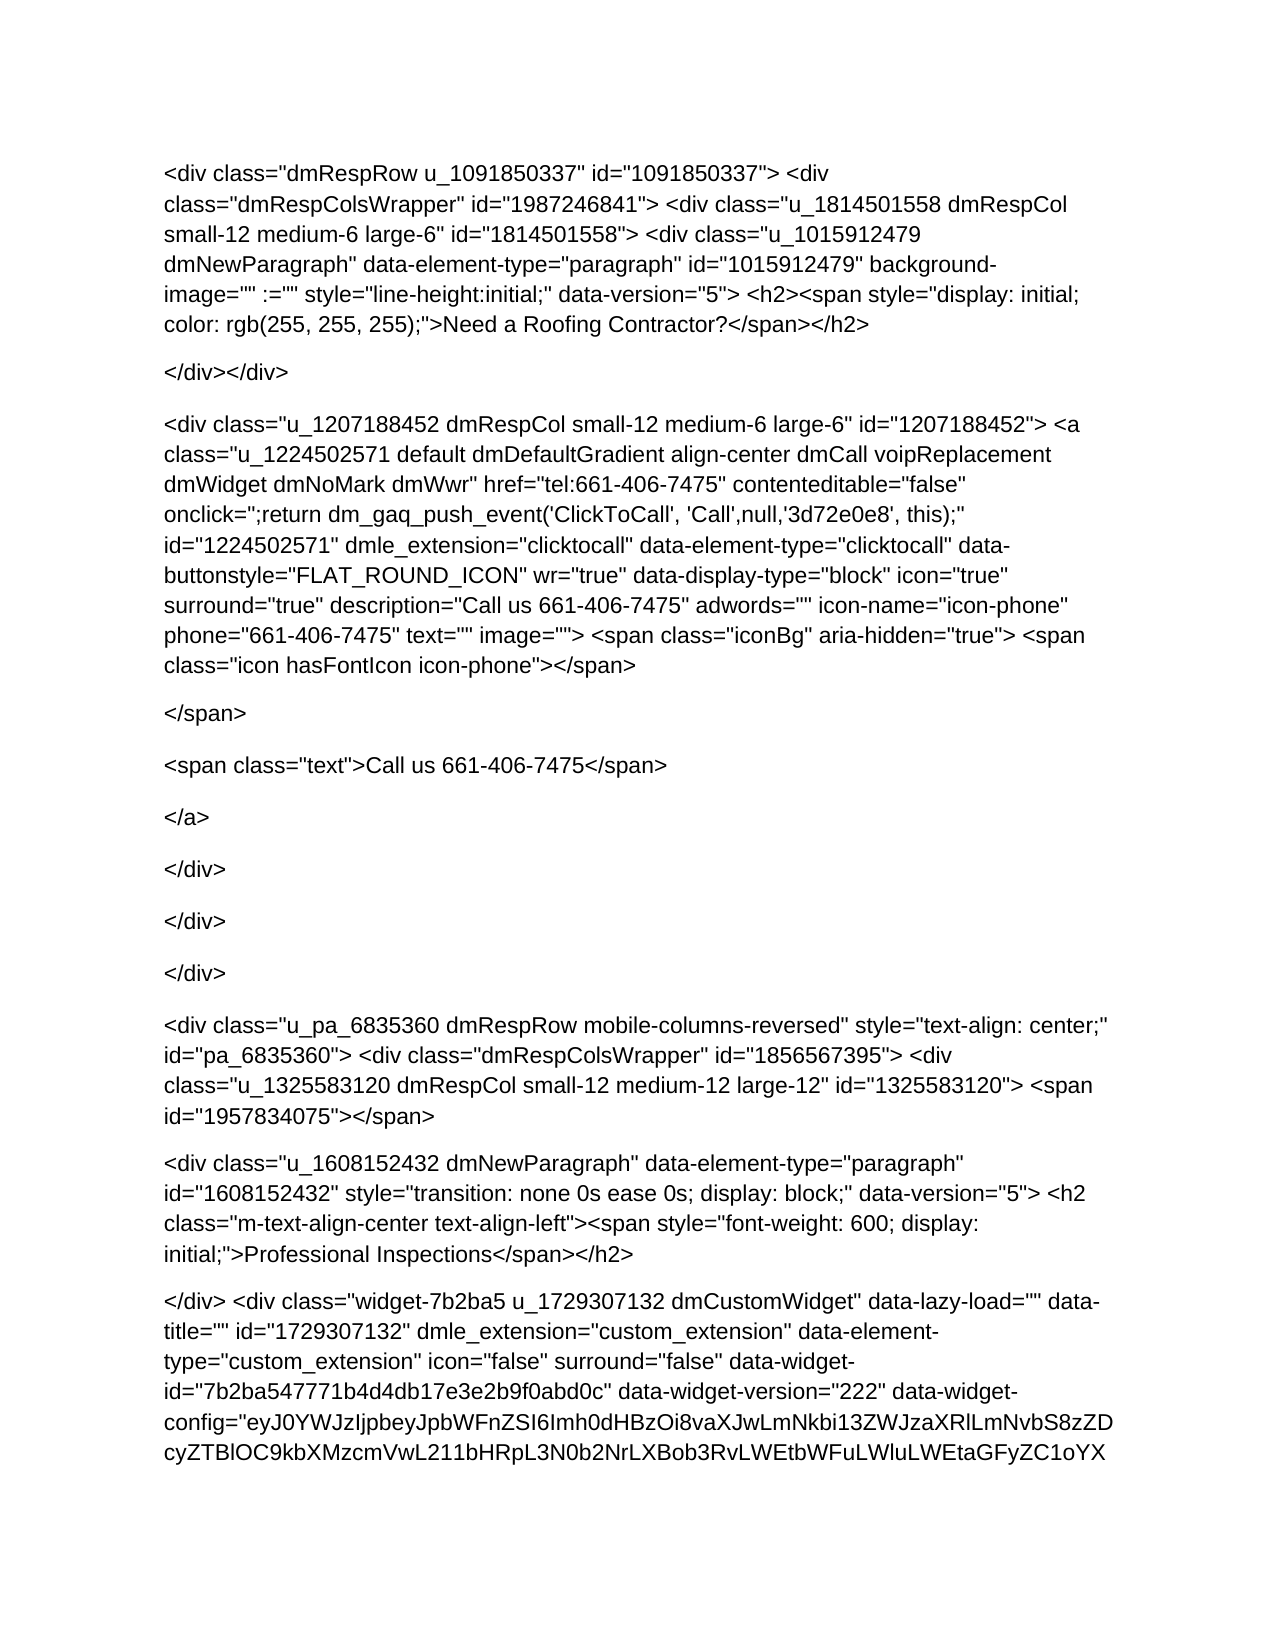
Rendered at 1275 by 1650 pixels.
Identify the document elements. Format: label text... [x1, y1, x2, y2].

table_cell <span class="text">Call us 661-406-7475</span> [153, 741, 1125, 793]
table_cell </div> [153, 898, 1125, 949]
table_cell </div> [153, 950, 1125, 1002]
table_cell <div class="u_pa_6835360 dmRespRow mobile-columns-reversed" style="text-align: center;" id="pa_6835360"> <div class="dmRespColsWrapper" id="1856567395"> <div class="u_1325583120 dmRespCol small-12 medium-12 large-12" id="1325583120"> <span id="1957834075"></span> [153, 1002, 1125, 1139]
table_cell <div class="u_1207188452 dmRespCol small-12 medium-6 large-6" id="1207188452"> <a class="u_1224502571 default dmDefaultGradient align-center dmCall voipReplacement dmWidget dmNoMark dmWwr" href="tel:661-406-7475" contenteditable="false" onclick=";return dm_gaq_push_event('ClickToCall', 'Call',null,'3d72e0e8', this);" id="1224502571" dmle_extension="clicktocall" data-element-type="clicktocall" data-buttonstyle="FLAT_ROUND_ICON" wr="true" data-display-type="block" icon="true" surround="true" description="Call us 661-406-7475" adwords="" icon-name="icon-phone" phone="661-406-7475" text="" image=""> <span class="iconBg" aria-hidden="true"> <span class="icon hasFontIcon icon-phone"></span> [153, 400, 1125, 689]
table_cell </div></div> [153, 348, 1125, 400]
table_cell </div> [153, 845, 1125, 897]
table_cell </span> [153, 689, 1125, 741]
table_cell <div class="dmRespRow u_1091850337" id="1091850337"> <div class="dmRespColsWrapper" id="1987246841"> <div class="u_1814501558 dmRespCol small-12 medium-6 large-6" id="1814501558"> <div class="u_1015912479 dmNewParagraph" data-element-type="paragraph" id="1015912479" background-image="" :="" style="line-height:initial;" data-version="5"> <h2><span style="display: initial; color: rgb(255, 255, 255);">Need a Roofing Contractor?</span></h2> [153, 150, 1125, 348]
table_cell </a> [153, 793, 1125, 845]
table_cell <div class="u_1608152432 dmNewParagraph" data-element-type="paragraph" id="1608152432" style="transition: none 0s ease 0s; display: block;" data-version="5"> <h2 class="m-text-align-center text-align-left"><span style="font-weight: 600; display: initial;">Professional Inspections</span></h2> [153, 1140, 1125, 1277]
table_cell </div> <div class="widget-7b2ba5 u_1729307132 dmCustomWidget" data-lazy-load="" data-title="" id="1729307132" dmle_extension="custom_extension" data-element-type="custom_extension" icon="false" surround="false" data-widget-id="7b2ba547771b4d4db17e3e2b9f0abd0c" data-widget-version="222" data-widget-config="eyJ0YWJzIjpbeyJpbWFnZSI6Imh0dHBzOi8vaXJwLmNkbi13ZWJzaXRlLmNvbS8zZDcyZTBlOC9kbXMzcmVwL211bHRpL3N0b2NrLXBob3RvLWEtbWFuLWluLWEtaGFyZC1oYX [153, 1277, 1125, 1476]
